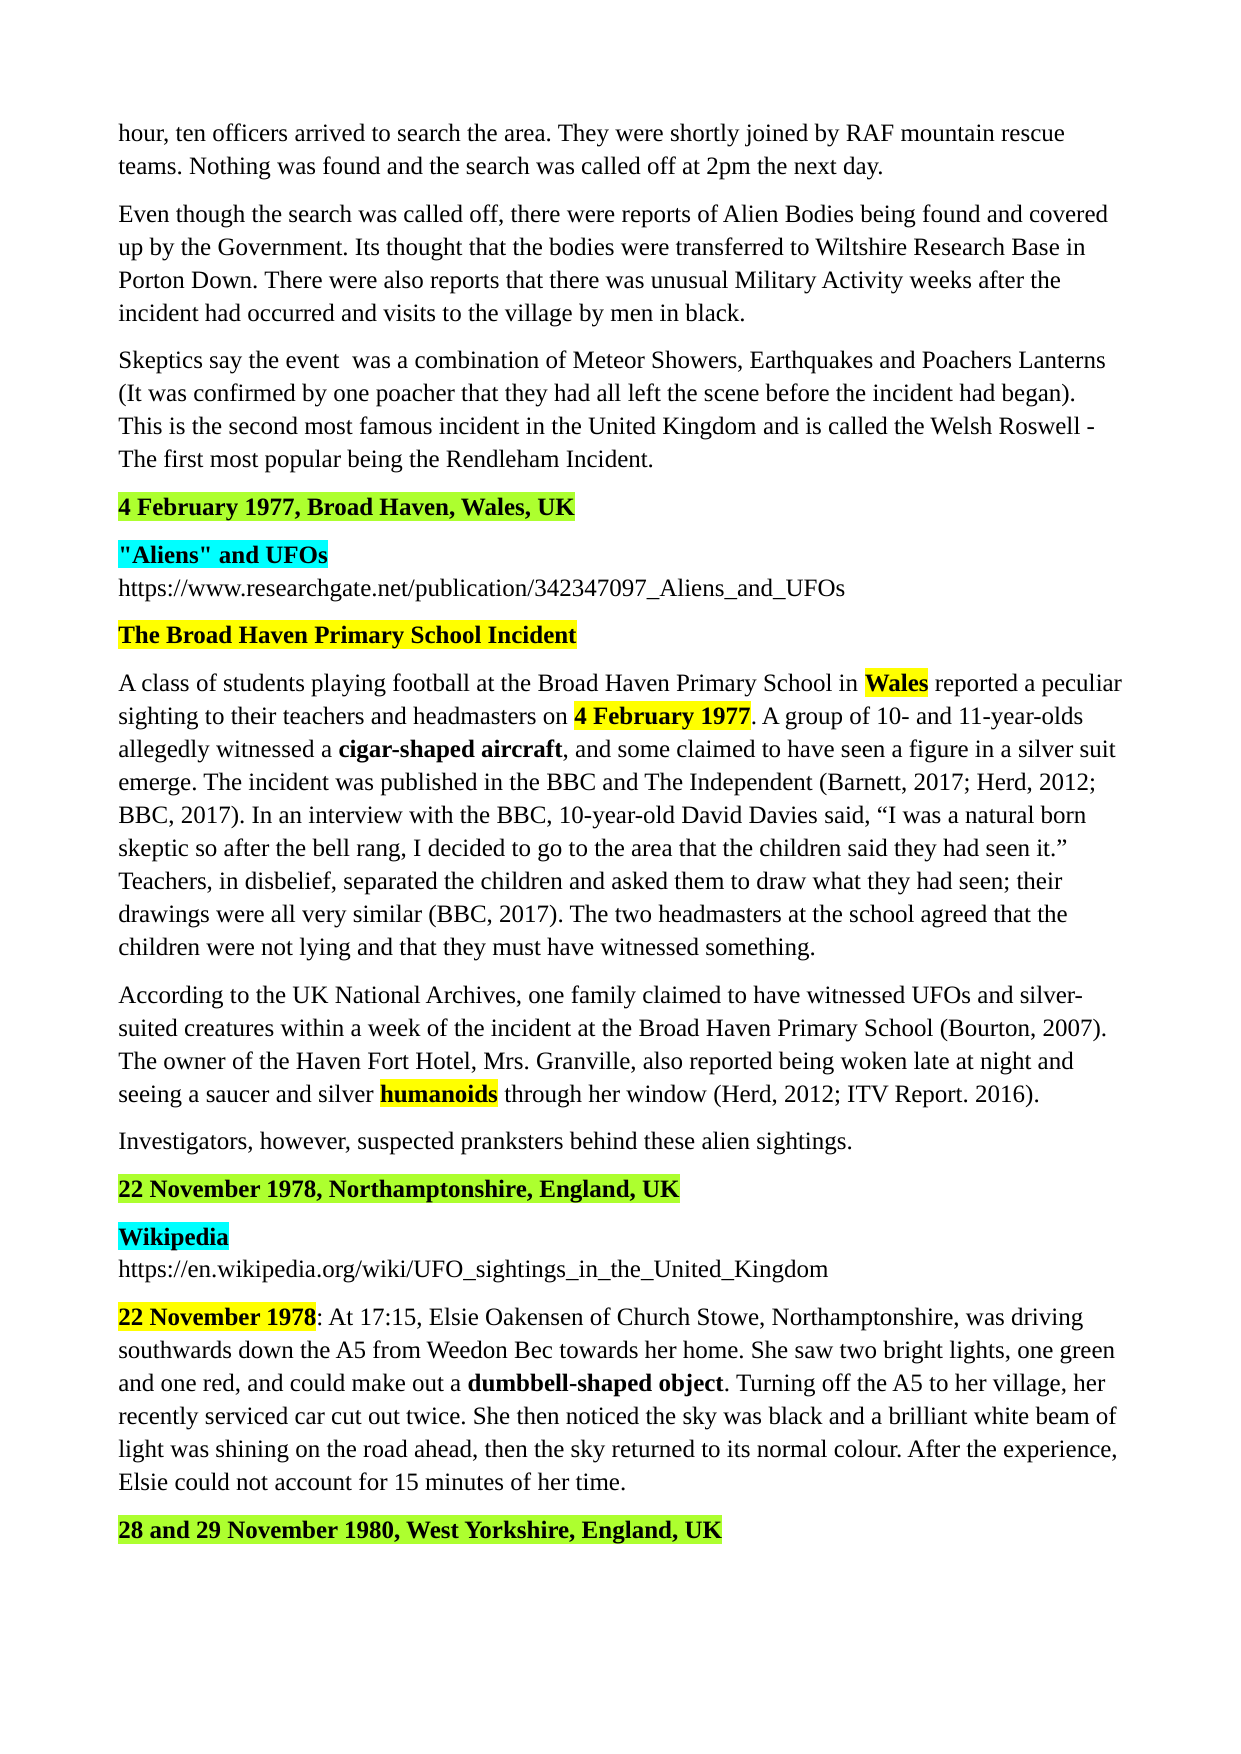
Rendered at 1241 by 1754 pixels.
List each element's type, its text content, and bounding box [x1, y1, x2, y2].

text The Broad Haven Primary School Incident [118, 620, 1122, 649]
text Even though the search was called off, there were reports of Alien Bodies being found and covered up by the Government. Its thought that the bodies were transferred to Wiltshire Research Base in Porton Down. There were also reports that there was unusual Military Activity weeks after the incident had occurred and visits to the village by men in black. [118, 199, 1122, 327]
text Skeptics say the event was a combination of Meteor Showers, Earthquakes and Poachers Lanterns (It was confirmed by one poacher that they had all left the scene before the incident had began). This is the second most famous incident in the United Kingdom and is called the Welsh Roswell - The first most popular being the Rendleham Incident. [118, 345, 1122, 473]
text According to the UK National Archives, one family claimed to have witnessed UFOs and silver-suited creatures within a week of the incident at the Broad Haven Primary School (Bourton, 2007). The owner of the Haven Fort Hotel, Mrs. Granville, also reported being woken late at night and seeing a saucer and silver humanoids through her window (Herd, 2012; ITV Report. 2016). [118, 980, 1122, 1107]
text 4 February 1977, Broad Haven, Wales, UK [118, 492, 1122, 521]
text 22 November 1978, Northamptonshire, England, UK [118, 1174, 1122, 1203]
text hour, ten officers arrived to search the area. They were shortly joined by RAF mountain rescue teams. Nothing was found and the search was called off at 2pm the next day. [118, 118, 1122, 180]
text A class of students playing football at the Broad Haven Primary School in Wales reported a peculiar sighting to their teachers and headmasters on 4 February 1977. A group of 10- and 11-year-olds allegedly witnessed a cigar-shaped aircraft, and some claimed to have seen a figure in a silver suit emerge. The incident was published in the BBC and The Independent (Barnett, 2017; Herd, 2012; BBC, 2017). In an interview with the BBC, 10-year-old David Davies said, “I was a natural born skeptic so after the bell rang, I decided to go to the area that the children said they had seen it.” Teachers, in disbelief, separated the children and asked them to draw what they had seen; their drawings were all very similar (BBC, 2017). The two headmasters at the school agreed that the children were not lying and that they must have witnessed something. [118, 668, 1122, 961]
text 28 and 29 November 1980, West Yorkshire, England, UK [118, 1515, 1122, 1544]
text Investigators, however, suspected pranksters behind these alien sightings. [118, 1126, 1122, 1155]
text 22 November 1978: At 17:15, Elsie Oakensen of Church Stowe, Northamptonshire, was driving southwards down the A5 from Weedon Bec towards her home. She saw two bright lights, one green and one red, and could make out a dumbbell-shaped object. Turning off the A5 to her village, her recently serviced car cut out twice. She then noticed the sky was black and a brilliant white beam of light was shining on the road ahead, then the sky returned to its normal colour. After the experience, Elsie could not account for 15 minutes of her time. [118, 1302, 1122, 1496]
text Wikipedia https://en.wikipedia.org/wiki/UFO_sightings_in_the_United_Kingdom [118, 1222, 1122, 1283]
text "Aliens" and UFOs https://www.researchgate.net/publication/342347097_Aliens_and_UFOs [118, 540, 1122, 601]
